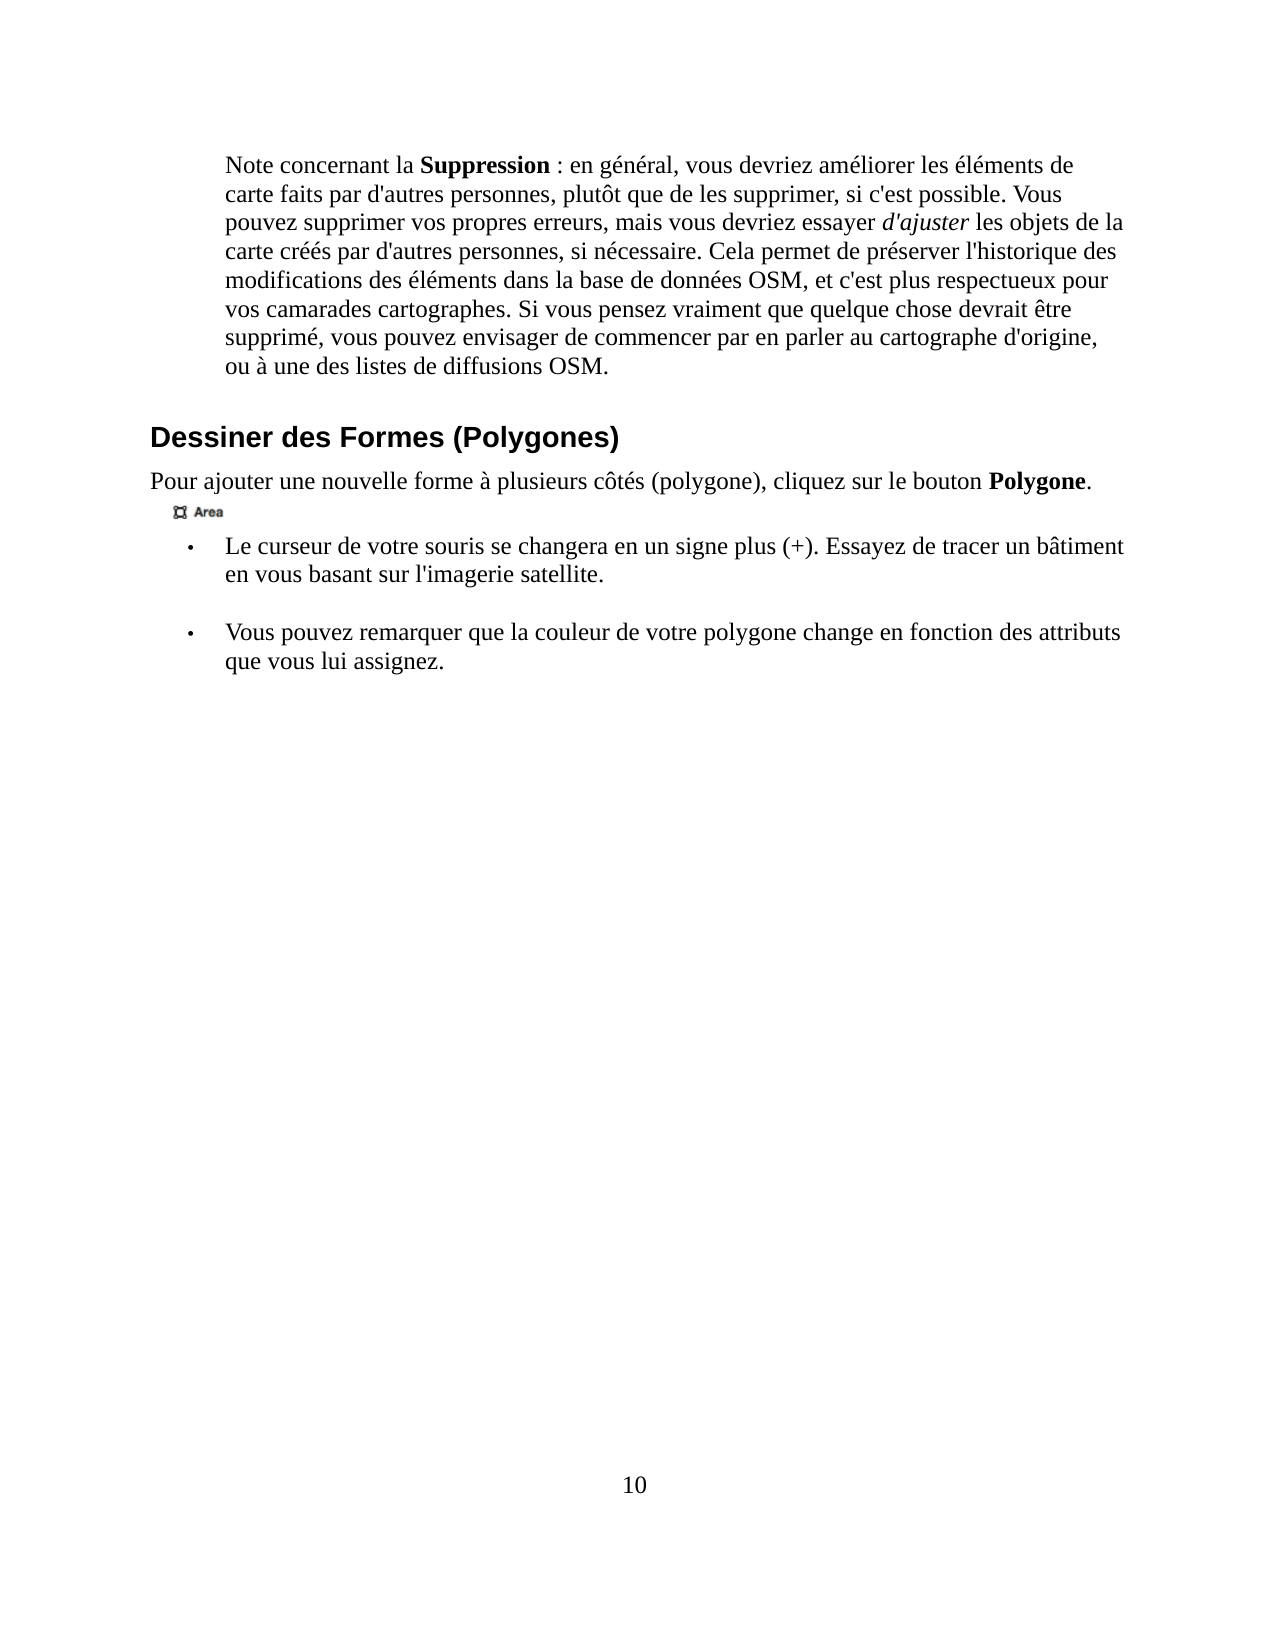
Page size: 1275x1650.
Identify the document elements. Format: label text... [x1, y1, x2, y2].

picture [150, 494, 244, 531]
text Pour ajouter une nouvelle forme à plusieurs côtés (polygone), cliquez sur le bouton Polygone. [150, 466, 1125, 531]
subtitle Dessiner des Formes (Polygones) [150, 420, 1125, 453]
text Note concernant la Suppression : en général, vous devriez améliorer les éléments de carte faits par d'autres personnes, plutôt que de les supprimer, si c'est possible. Vous pouvez supprimer vos propres erreurs, mais vous devriez essayer d'ajuster les objets de la carte créés par d'autres personnes, si nécessaire. Cela permet de préserver l'historique des modifications des éléments dans la base de données OSM, et c'est plus respectueux pour vos camarades cartographes. Si vous pensez vraiment que quelque chose devrait être supprimé, vous pouvez envisager de commencer par en parler au cartographe d'origine, ou à une des listes de diffusions OSM. [225, 150, 1125, 380]
list Le curseur de votre souris se changera en un signe plus (+). Essayez de tracer un bâtiment en vous basant sur l'imagerie satellite. [187, 531, 1125, 617]
list Vous pouvez remarquer que la couleur de votre polygone change en fonction des attributs que vous lui assignez. [187, 617, 1125, 674]
